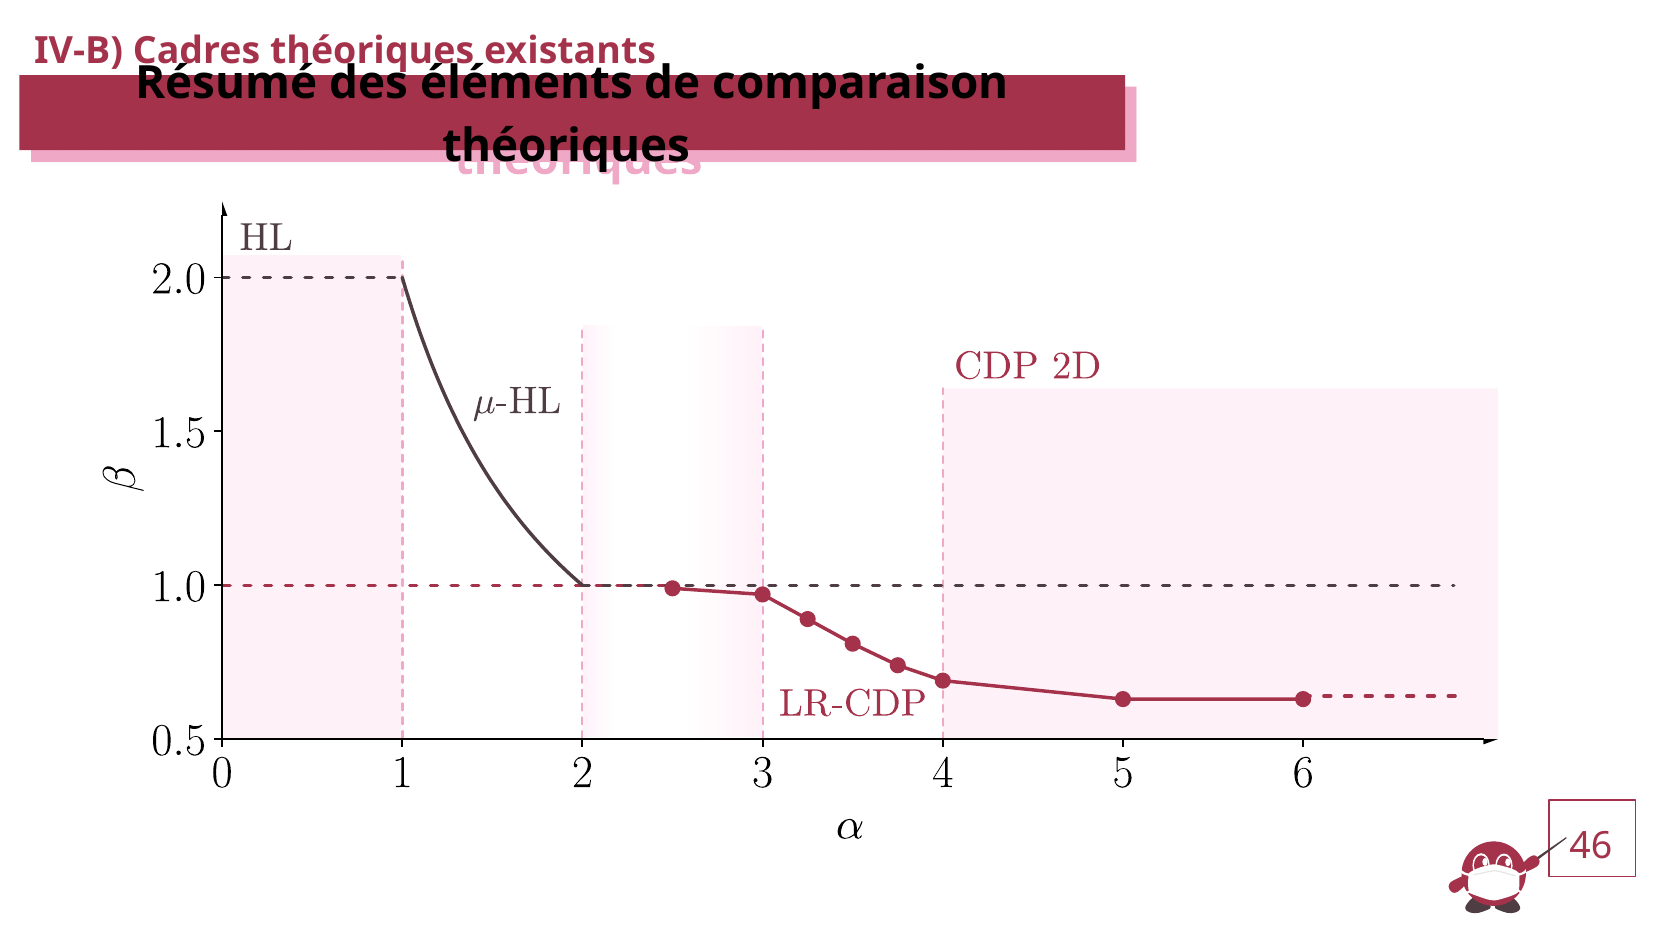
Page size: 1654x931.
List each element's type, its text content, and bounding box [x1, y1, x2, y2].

text_box Résumé des éléments de comparaison théoriques [19, 76, 1126, 151]
text_box [1492, 811, 1654, 887]
text_box IV-B) Cadres théoriques existants [19, 16, 1238, 76]
picture [102, 201, 1637, 914]
